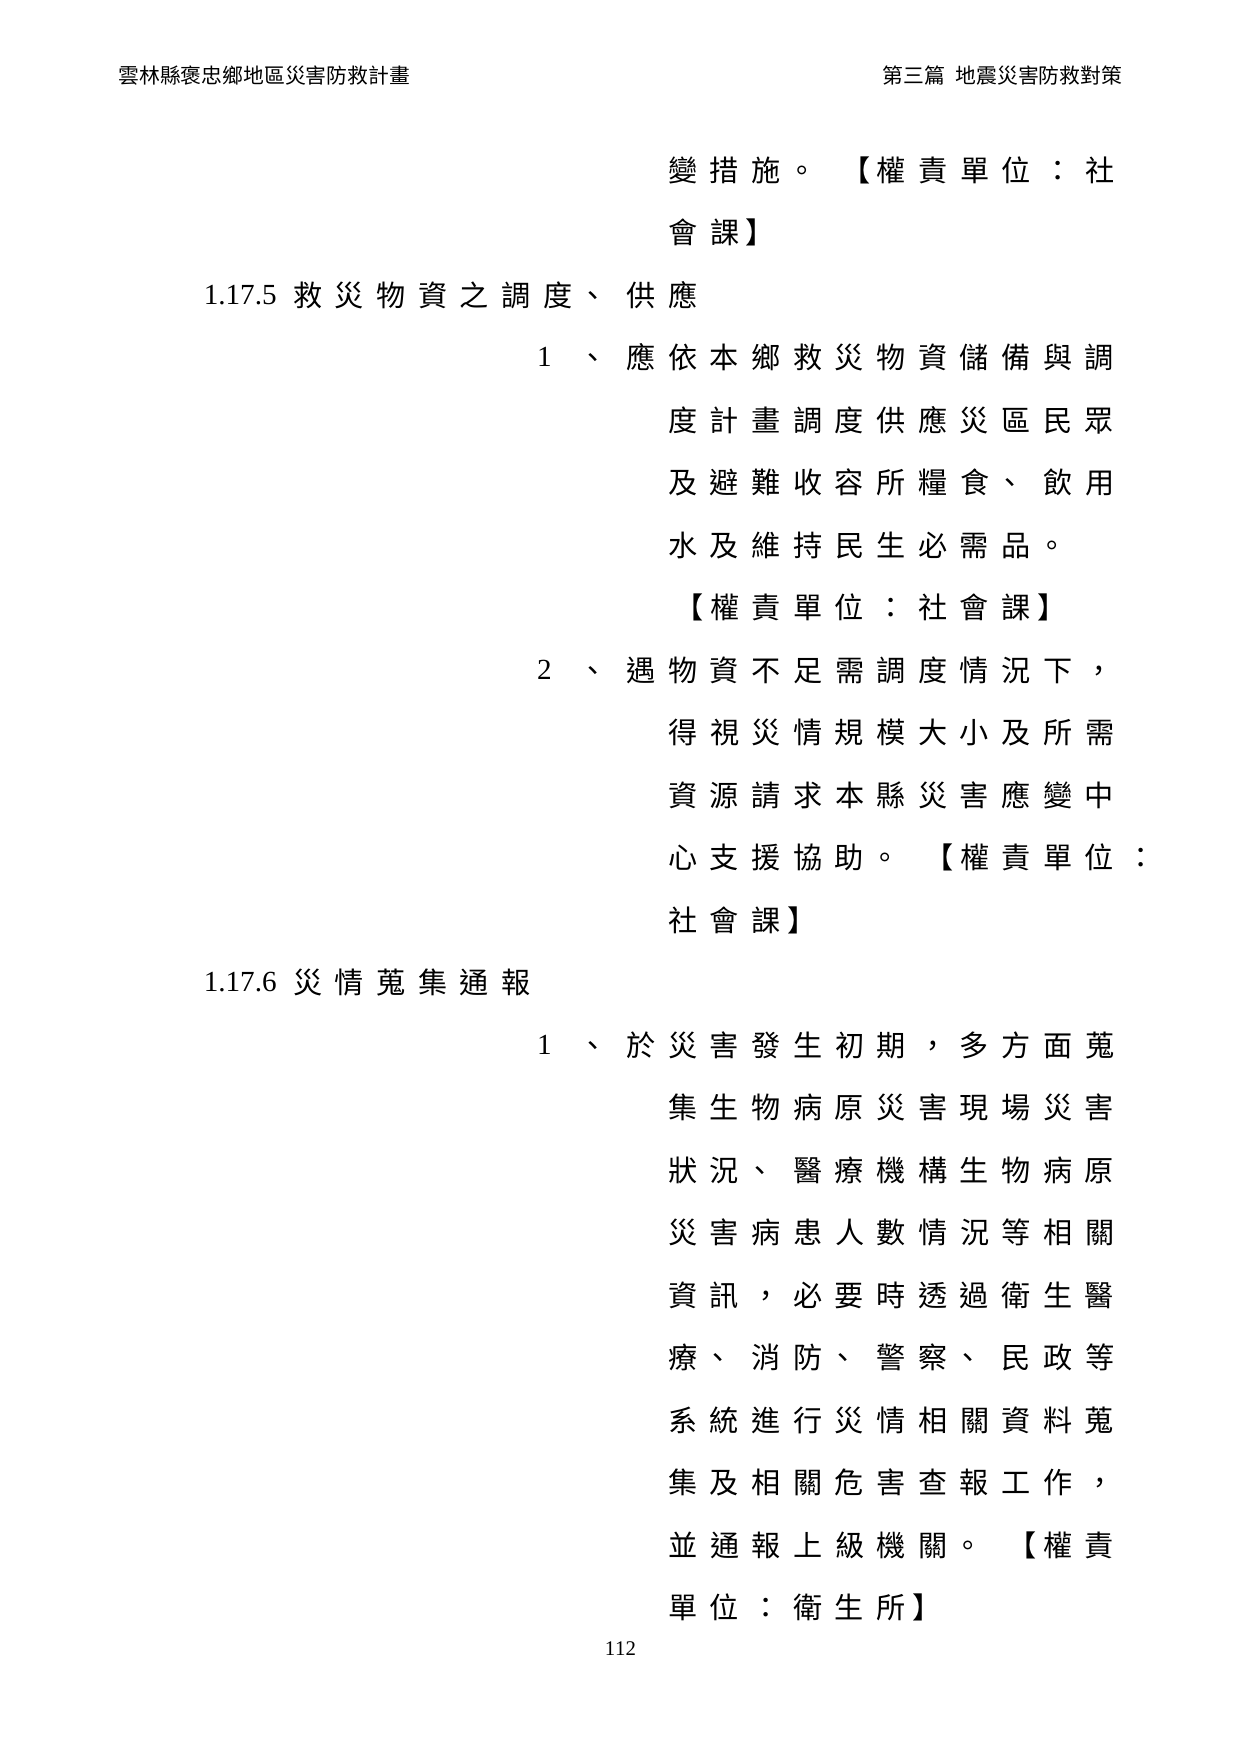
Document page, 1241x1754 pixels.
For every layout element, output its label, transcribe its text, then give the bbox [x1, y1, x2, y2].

list 變措施。【權責單位：社會課】 [534, 127, 1120, 252]
list 應依本鄉救災物資儲備與調度計畫調度供應災區民眾及避難收容所糧食、飲用水及維持民生必需品。【權責單位：社會課】 [534, 314, 1120, 627]
list 救災物資之調度、供應 [179, 252, 1120, 314]
list 遇物資不足需調度情況下，得視災情規模大小及所需資源請求本縣災害應變中心支援協助。【權責單位：社會課】 [534, 627, 1120, 939]
list 於災害發生初期，多方面蒐集生物病原災害現場災害狀況、醫療機構生物病原災害病患人數情況等相關資訊，必要時透過衛生醫療、消防、警察、民政等系統進行災情相關資料蒐集及相關危害查報工作，並通報上級機關。【權責單位：衛生所】 [534, 1002, 1120, 1627]
list 災情蒐集通報 [179, 939, 1120, 1002]
